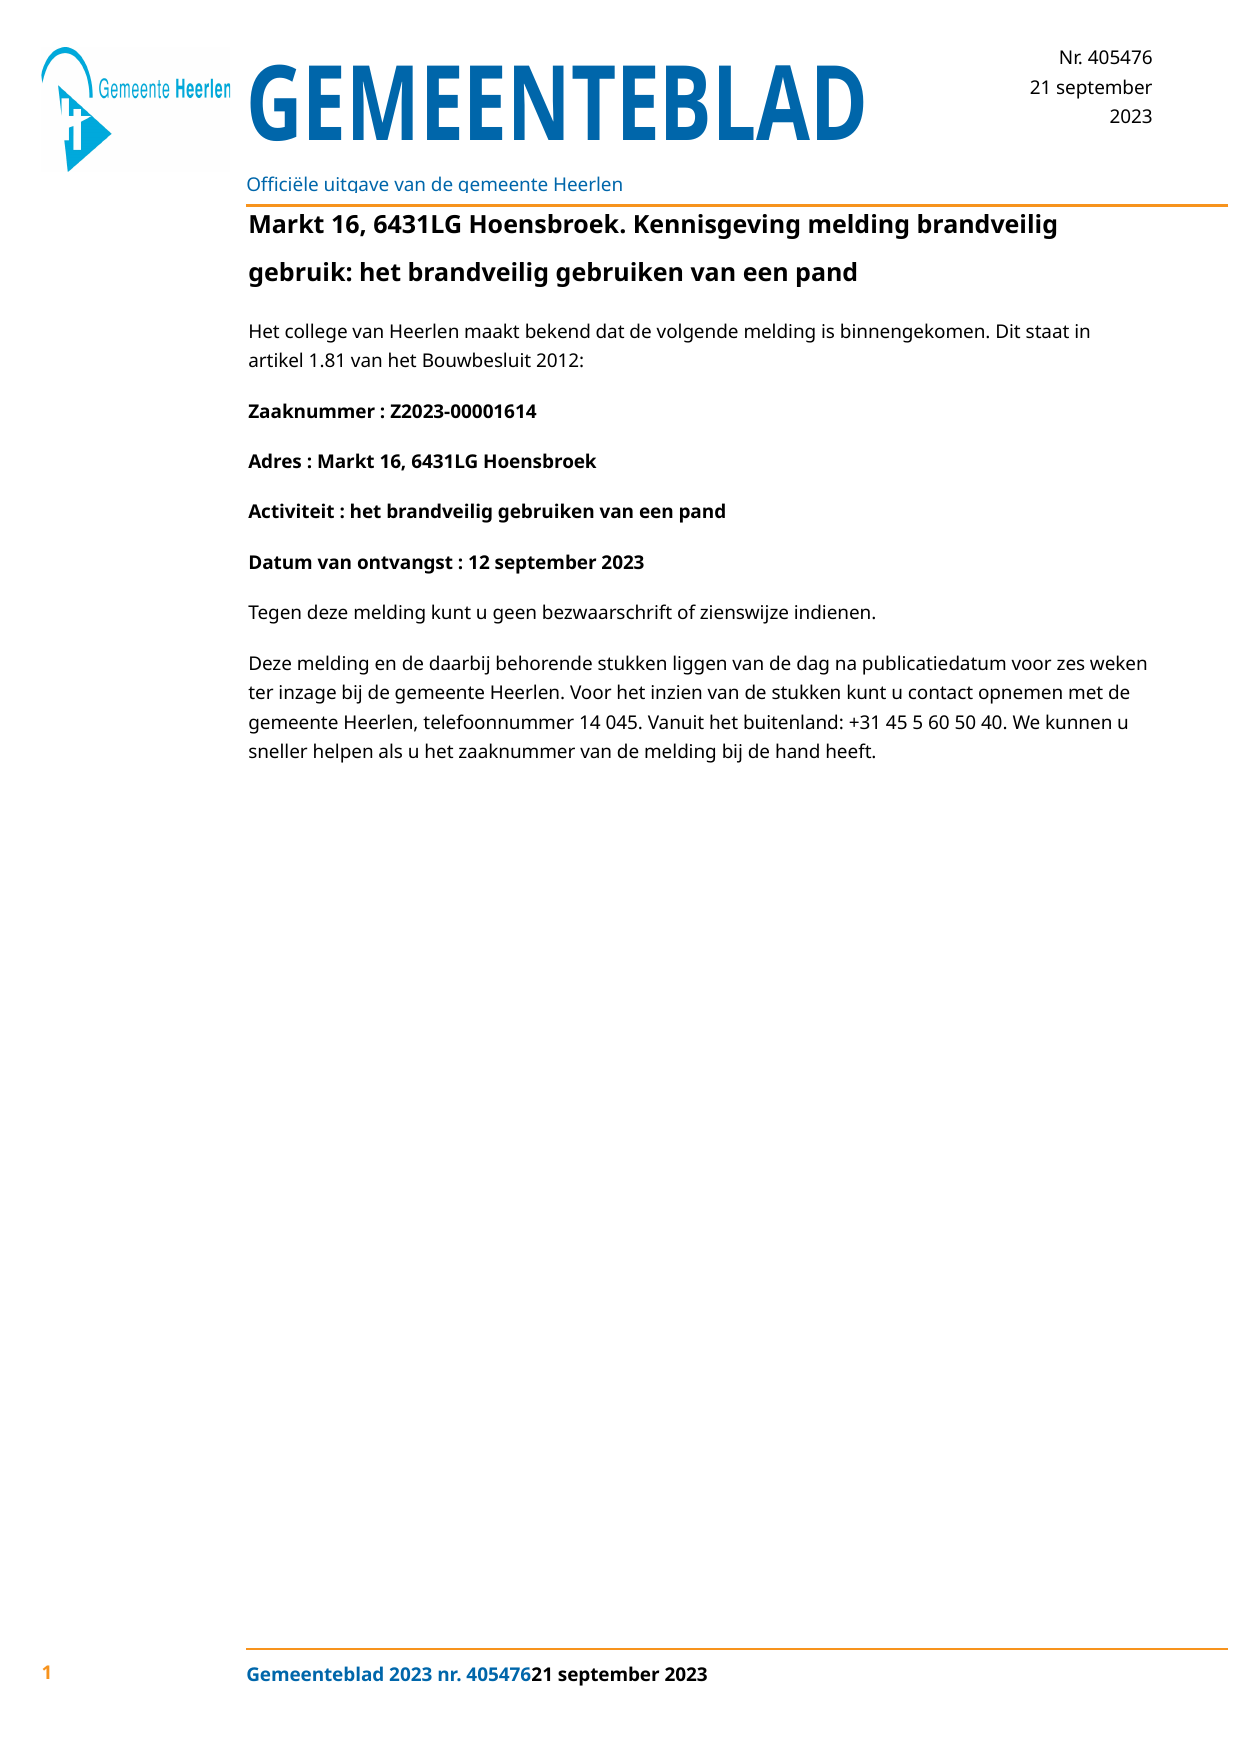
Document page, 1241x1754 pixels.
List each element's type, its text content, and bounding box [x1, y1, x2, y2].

text Deze melding en de daarbij behorende stukken liggen van de dag na publicatiedatum voor zes weken ter inzage bij de gemeente Heerlen. Voor het inzien van de stukken kunt u contact opnemen met de gemeente Heerlen, telefoonnummer 14 045. Vanuit het buitenland: +31 45 5 60 50 40. We kunnen u sneller helpen als u het zaaknummer van de melding bij de hand heeft. [248, 650, 1152, 764]
text Het college van Heerlen maakt bekend dat de volgende melding is binnengekomen. Dit staat in artikel 1.81 van het Bouwbesluit 2012: [248, 318, 1152, 373]
picture [41, 47, 59, 70]
text Datum van ontvangst : 12 september 2023 [248, 549, 1152, 575]
text Tegen deze melding kunt u geen bezwaarschrift of zienswijze indienen. [248, 599, 1152, 625]
text Zaaknummer : Z2023-00001614 [248, 398, 1152, 424]
text Adres : Markt 16, 6431LG Hoensbroek [248, 448, 1152, 474]
picture [41, 47, 231, 172]
text Markt 16, 6431LG Hoensbroek. Kennisgeving melding brandveilig gebruik: het brandveilig gebruiken van een pand [248, 207, 1152, 288]
text Activiteit : het brandveilig gebruiken van een pand [248, 499, 1152, 524]
